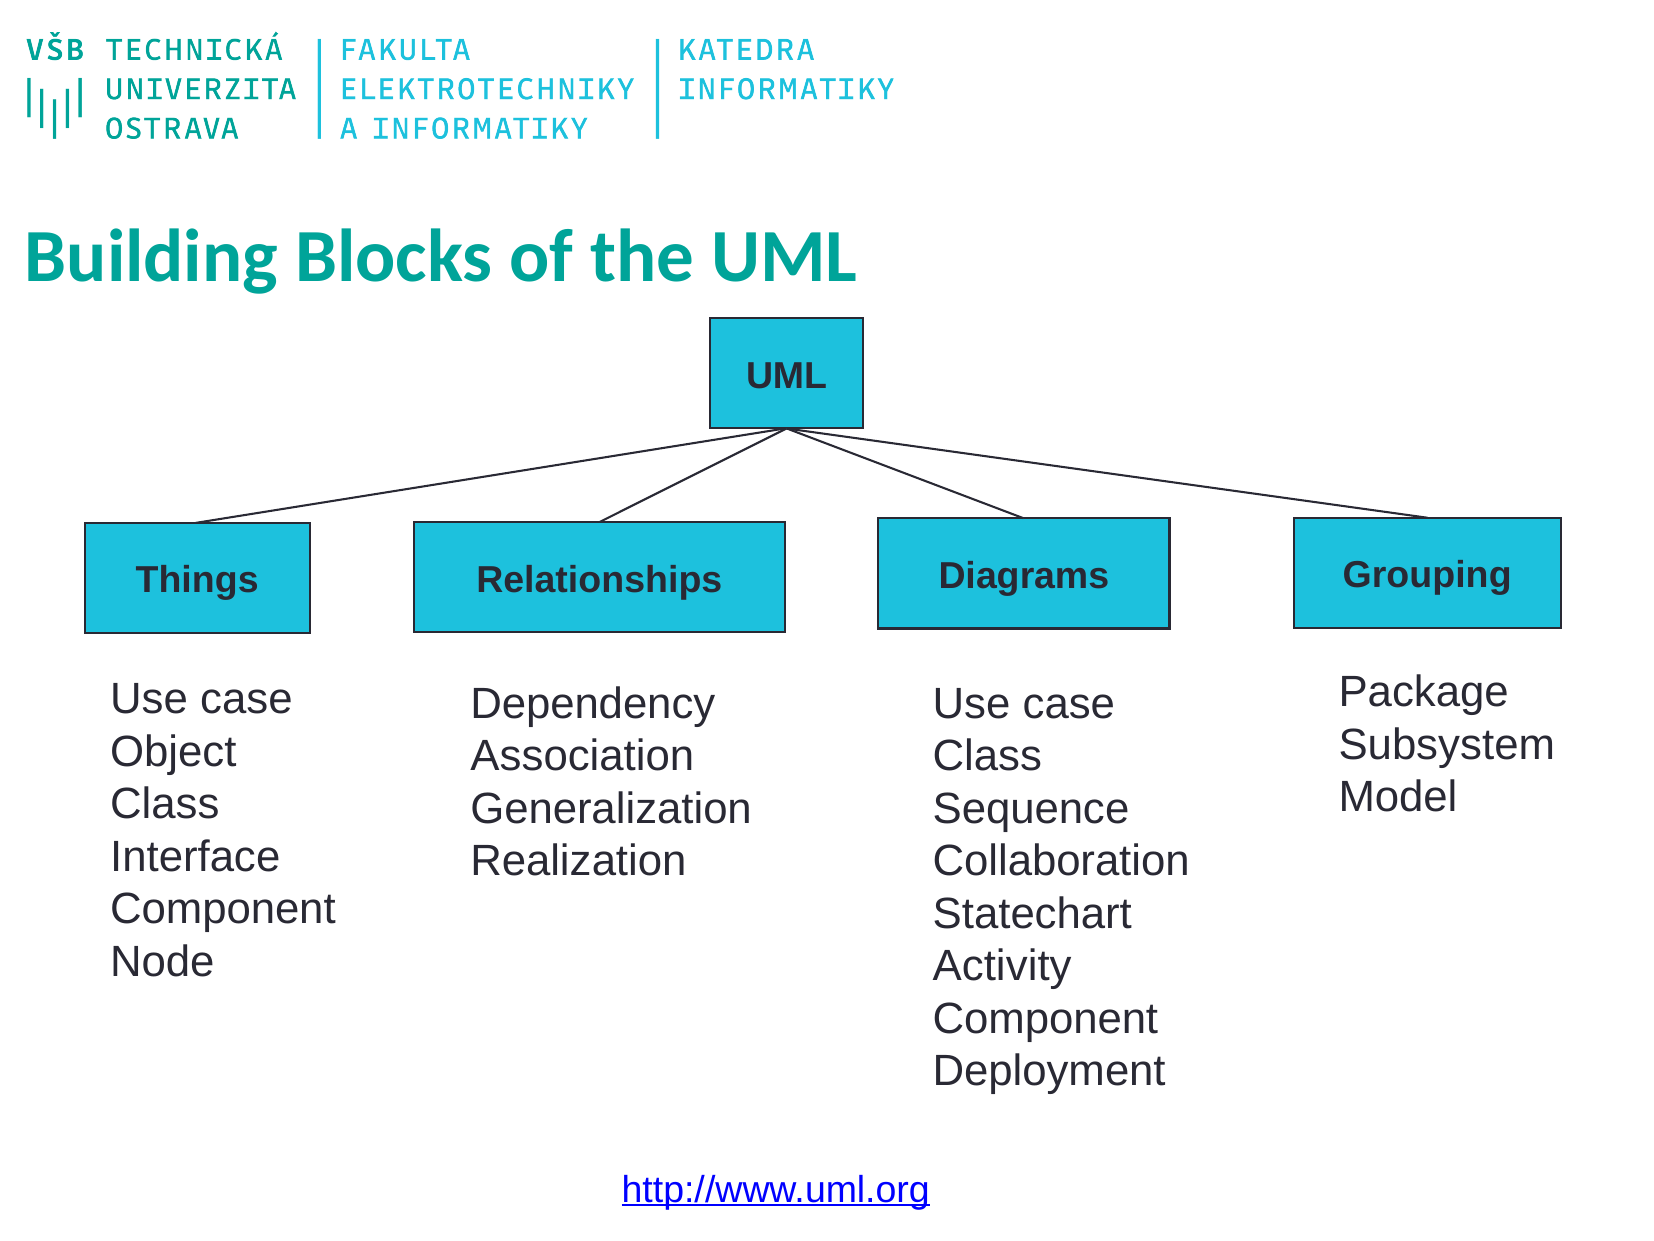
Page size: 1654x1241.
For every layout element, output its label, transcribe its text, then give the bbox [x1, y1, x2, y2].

text_box Dependency Association Generalization Realization [455, 667, 768, 893]
text_box Use case Class Sequence Collaboration Statechart Activity Component Deployment [918, 667, 1205, 1103]
text_box http://www.uml.org [606, 1157, 945, 1218]
text_box UML [710, 318, 863, 428]
text_box Relationships [414, 522, 785, 632]
text_box Diagrams [878, 518, 1169, 629]
text_box Use case Object Class Interface Component Node [95, 662, 351, 993]
text_box [195, 428, 1428, 523]
title Building Blocks of the UML [24, 169, 1629, 301]
text_box Grouping [1294, 518, 1561, 628]
picture [26, 31, 894, 139]
text_box Things [85, 523, 310, 633]
text_box Package Subsystem Model [1323, 655, 1571, 828]
